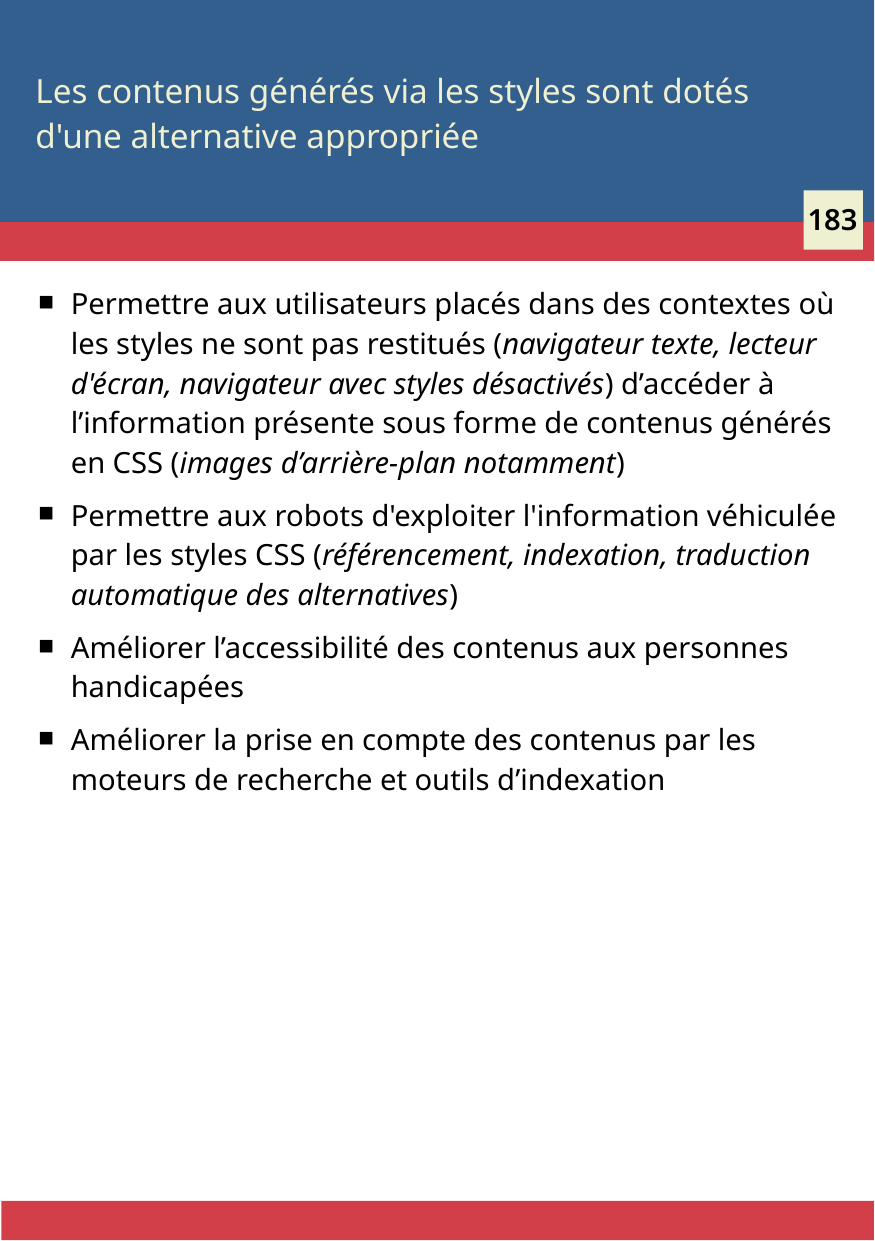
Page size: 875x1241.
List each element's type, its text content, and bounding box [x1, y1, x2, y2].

list Permettre aux utilisateurs placés dans des contextes où les styles ne sont pas restitués (navigateur texte, lecteur d'écran, navigateur avec styles désactivés) d’accéder à l’information présente sous forme de contenus générés en CSS (images d’arrière-plan notamment) Permettre aux robots d'exploiter l'information véhiculée par les styles CSS (référencement, indexation, traduction automatique des alternatives) Améliorer l’accessibilité des contenus aux personnes handicapées Améliorer la prise en compte des contenus par les moteurs de recherche et outils d’indexation [23, 283, 839, 1111]
title Les contenus générés via les styles sont dotés d'une alternative appropriée [35, 13, 839, 213]
text_box 183 [803, 188, 863, 249]
